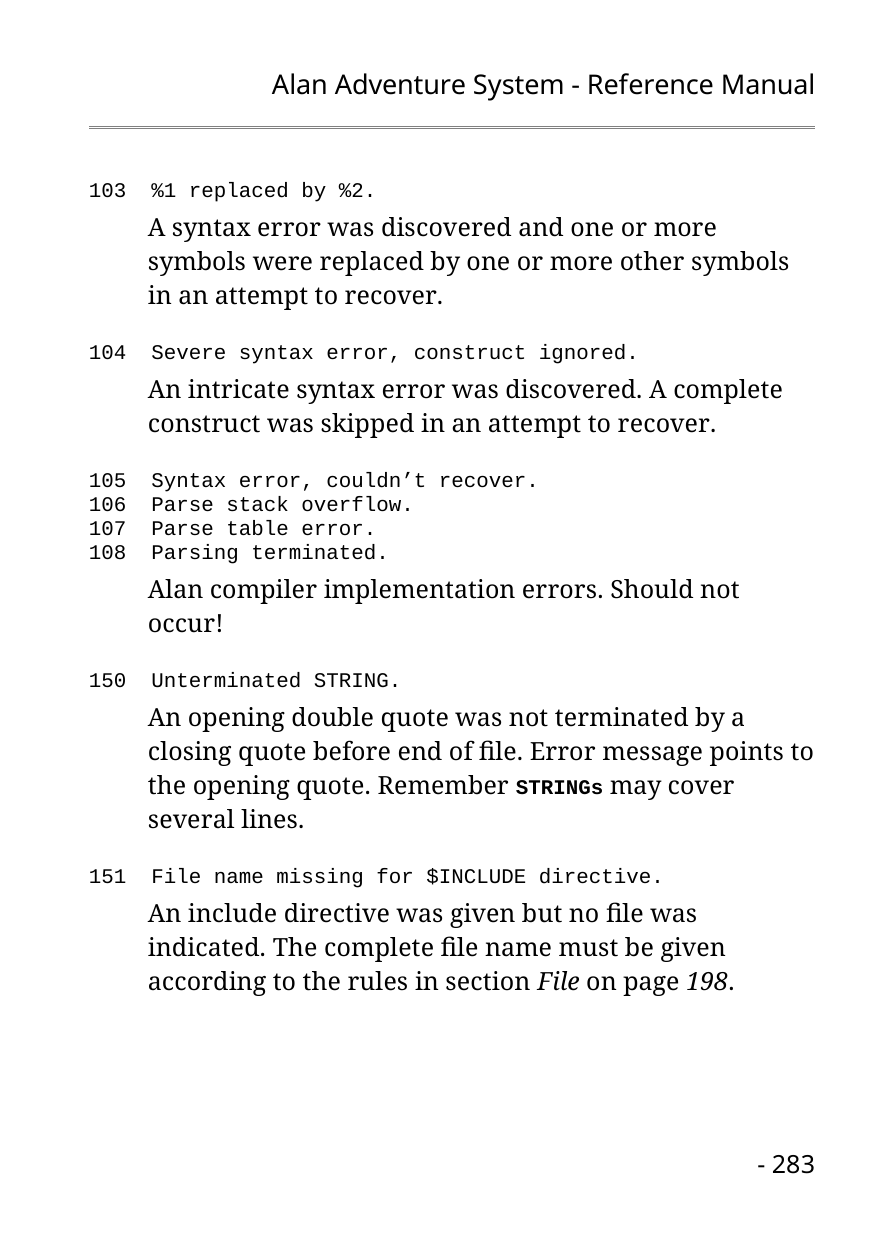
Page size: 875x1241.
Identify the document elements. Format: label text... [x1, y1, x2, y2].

text Alan compiler implementation errors. Should not occur! [148, 572, 815, 640]
text A syntax error was discovered and one or more symbols were replaced by one or more other symbols in an attempt to recover. [148, 210, 815, 312]
text 105 Syntax error, couldn’t recover. 106 Parse stack overflow. 107 Parse table error. 108 Parsing terminated. [88, 470, 815, 566]
text An include directive was given but no file was indicated. The com­plete file name must be given according to the rules in section File on page 157. [148, 896, 815, 998]
text 103 %1 replaced by %2. [88, 180, 815, 204]
text An intricate syntax error was discovered. A complete construct was skipped in an attempt to recover. [148, 372, 815, 440]
text 150 Unterminated STRING. [88, 670, 815, 694]
text 151 File name missing for $INCLUDE directive. [88, 866, 815, 890]
text 104 Severe syntax error, construct ignored. [88, 342, 815, 366]
text An opening double quote was not terminated by a closing quote before end of file. Error message points to the opening quote. Remember STRINGs may cover several lines. [148, 700, 815, 836]
